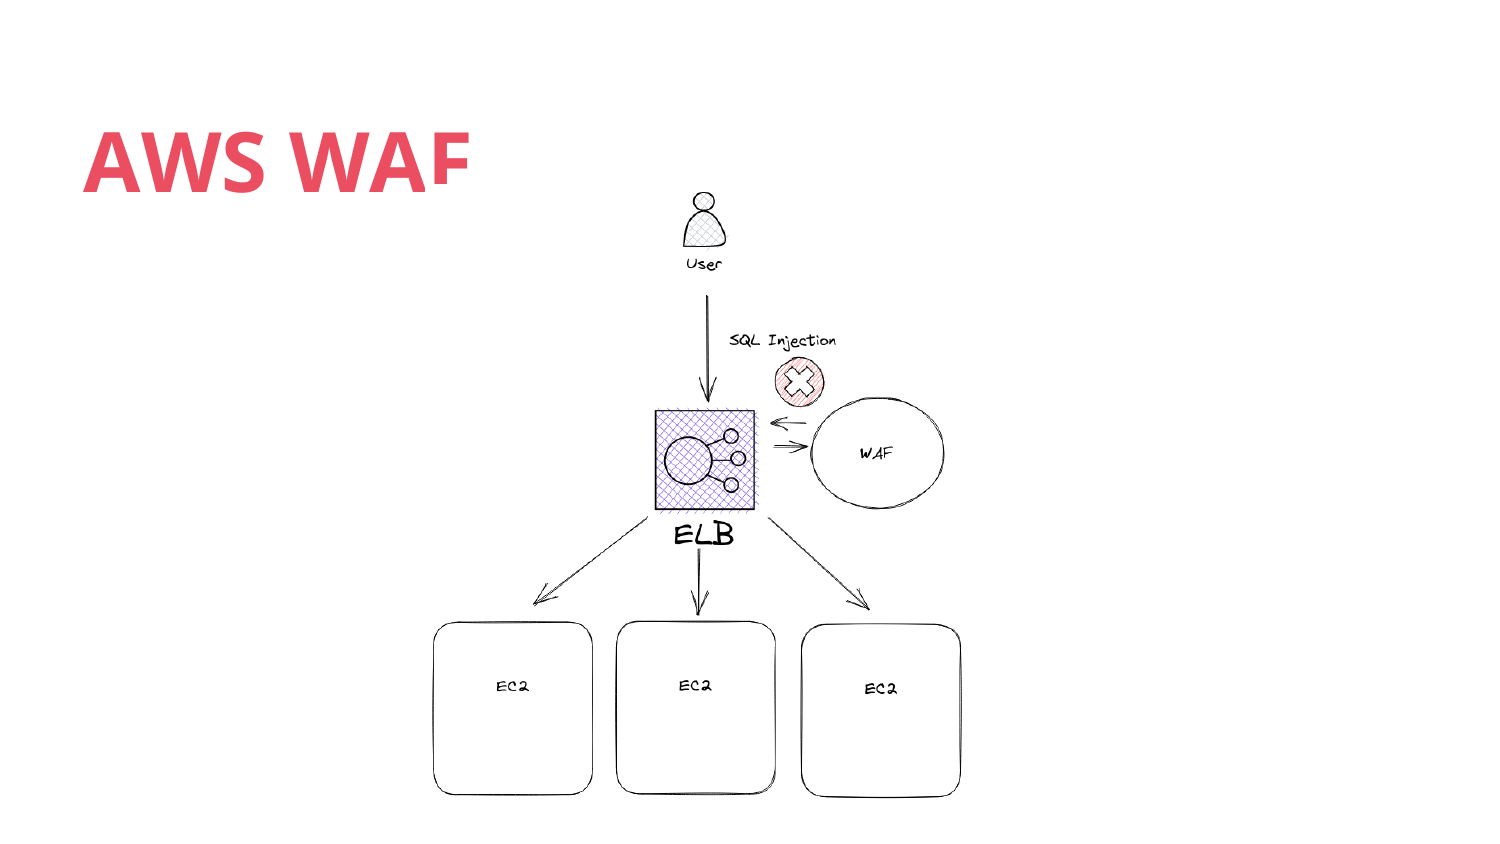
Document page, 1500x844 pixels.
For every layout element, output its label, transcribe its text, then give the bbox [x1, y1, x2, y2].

picture [425, 184, 968, 804]
text_box AWS WAF [68, 79, 1475, 178]
